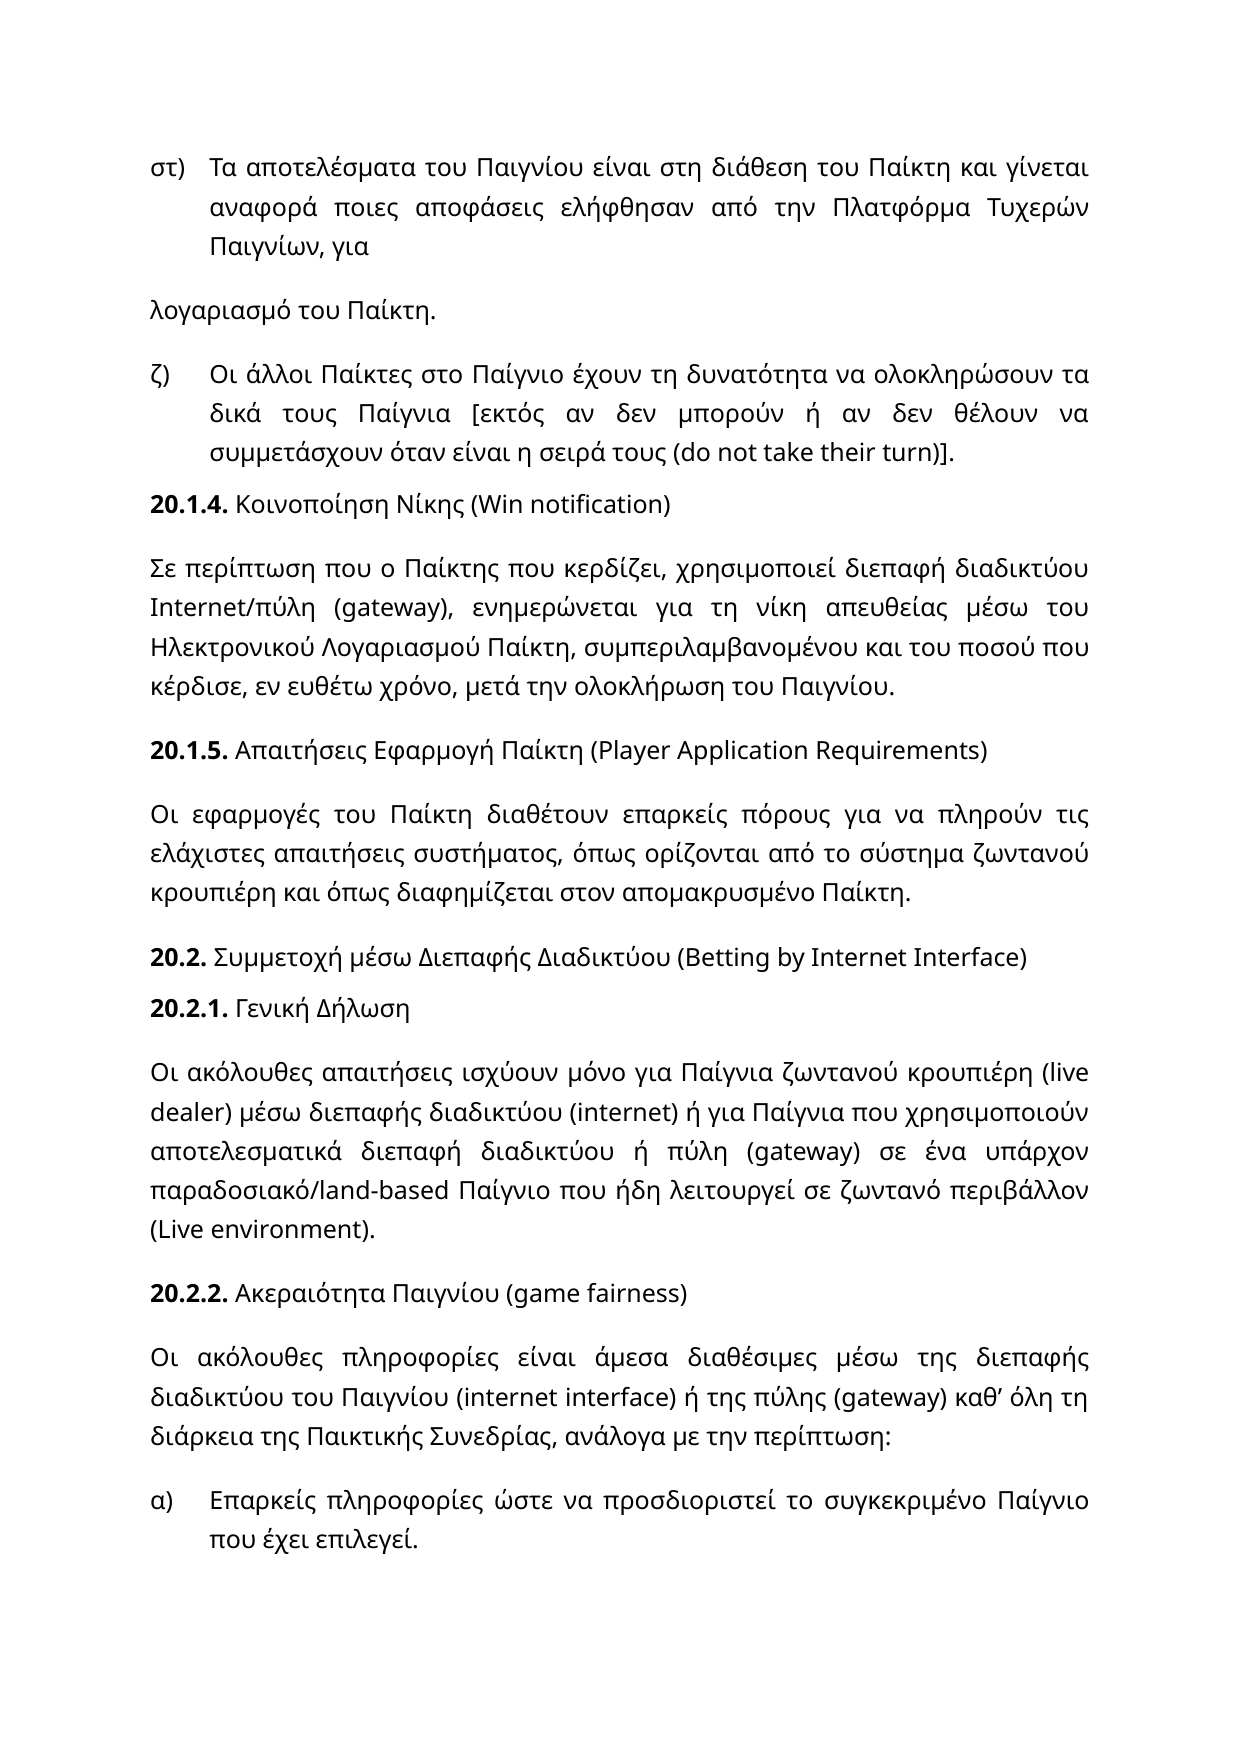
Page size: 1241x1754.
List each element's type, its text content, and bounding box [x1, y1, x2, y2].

text 20.2.1. Γενική Δήλωση [150, 991, 1090, 1025]
text Σε περίπτωση που ο Παίκτης που κερδίζει, χρησιμοποιεί διεπαφή διαδικτύου Internet/πύλη (gateway), ενημερώνεται για τη νίκη απευθείας μέσω του Ηλεκτρονικού Λογαριασμού Παίκτη, συμπεριλαμβανομένου και του ποσού που κέρδισε, εν ευθέτω χρόνο, μετά την ολοκλήρωση του Παιγνίου. [150, 551, 1090, 702]
text Οι εφαρμογές του Παίκτη διαθέτουν επαρκείς πόρους για να πληρούν τις ελάχιστες απαιτήσεις συστήματος, όπως ορίζονται από το σύστημα ζωντανού κρουπιέρη και όπως διαφημίζεται στον απομακρυσμένο Παίκτη. [150, 797, 1090, 909]
list α) Επαρκείς πληροφορίες ώστε να προσδιοριστεί το συγκεκριμένο Παίγνιο που έχει επιλεγεί. [150, 1482, 1090, 1556]
text Οι ακόλουθες απαιτήσεις ισχύουν μόνο για Παίγνια ζωντανού κρουπιέρη (live dealer) μέσω διεπαφής διαδικτύου (internet) ή για Παίγνια που χρησιμοποιούν αποτελεσματικά διεπαφή διαδικτύου ή πύλη (gateway) σε ένα υπάρχον παραδοσιακό/land-based Παίγνιο που ήδη λειτουργεί σε ζωντανό περιβάλλον (Live environment). [150, 1055, 1090, 1246]
text λογαριασμό του Παίκτη. [150, 292, 1090, 327]
text 20.1.4. Κοινοποίηση Νίκης (Win notification) [150, 487, 1090, 521]
list ζ) Οι άλλοι Παίκτες στο Παίγνιο έχουν τη δυνατότητα να ολοκληρώσουν τα δικά τους Παίγνια [εκτός αν δεν μπορούν ή αν δεν θέλουν να συμμετάσχουν όταν είναι η σειρά τους (do not take their turn)]. [150, 357, 1090, 469]
text 20.1.5. Απαιτήσεις Εφαρμογή Παίκτη (Player Application Requirements) [150, 732, 1090, 767]
list στ) Τα αποτελέσματα του Παιγνίου είναι στη διάθεση του Παίκτη και γίνεται αναφορά ποιες αποφάσεις ελήφθησαν από την Πλατφόρμα Τυχερών Παιγνίων, για [150, 150, 1090, 262]
text Οι ακόλουθες πληροφορίες είναι άμεσα διαθέσιμες μέσω της διεπαφής διαδικτύου του Παιγνίου (internet interface) ή της πύλης (gateway) καθ’ όλη τη διάρκεια της Παικτικής Συνεδρίας, ανάλογα με την περίπτωση: [150, 1340, 1090, 1452]
text 20.2.2. Ακεραιότητα Παιγνίου (game fairness) [150, 1276, 1090, 1310]
text 20.2. Συμμετοχή μέσω Διεπαφής Διαδικτύου (Betting by Internet Interface) [150, 939, 1090, 973]
